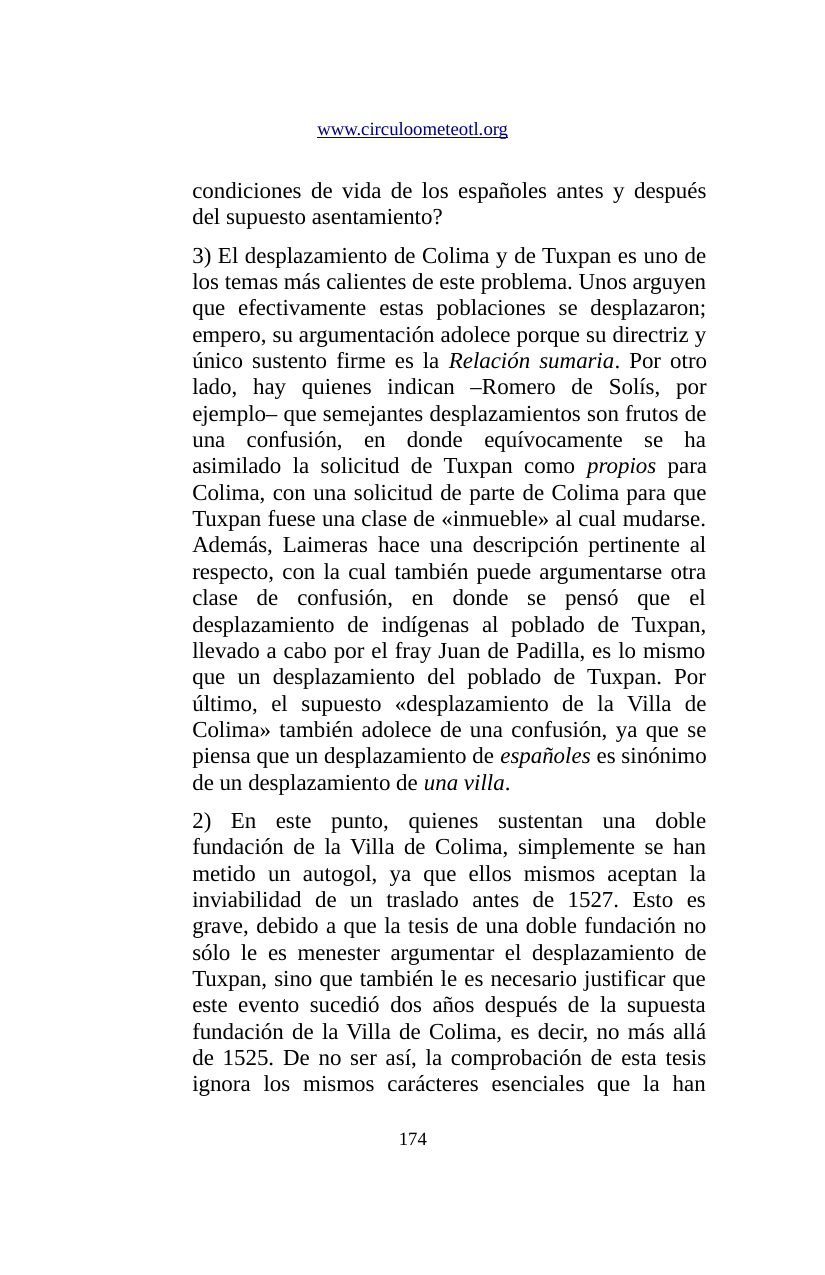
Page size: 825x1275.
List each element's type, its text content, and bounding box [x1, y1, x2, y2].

text 2) En este punto, quienes sustentan una doble fundación de la Villa de Colima, simplemente se han metido un autogol, ya que ellos mismos aceptan la inviabilidad de un traslado antes de 1527. Esto es grave, debido a que la tesis de una doble fundación no sólo le es menester argumentar el desplazamiento de Tuxpan, sino que también le es necesario justificar que este evento sucedió dos años después de la supuesta fundación de la Villa de Colima, es decir, no más allá de 1525. De no ser así, la comprobación de esta tesis ignora los mismos carácteres esenciales que la han [192, 807, 707, 1097]
text 3) El desplazamiento de Colima y de Tuxpan es uno de los temas más calientes de este problema. Unos arguyen que efectivamente estas poblaciones se desplazaron; empero, su argumentación adolece porque su directriz y único sustento firme es la Relación sumaria. Por otro lado, hay quienes indican –Romero de Solís, por ejemplo– que semejantes desplazamientos son frutos de una confusión, en donde equívocamente se ha asimilado la solicitud de Tuxpan como propios para Colima, con una solicitud de parte de Colima para que Tuxpan fuese una clase de «inmueble» al cual mudarse. Además, Laimeras hace una descripción pertinente al respecto, con la cual también puede argumentarse otra clase de confusión, en donde se pensó que el desplazamiento de indígenas al poblado de Tuxpan, llevado a cabo por el fray Juan de Padilla, es lo mismo que un desplazamiento del poblado de Tuxpan. Por último, el supuesto «desplazamiento de la Villa de Colima» también adolece de una confusión, ya que se piensa que un desplazamiento de españoles es sinónimo de un desplazamiento de una villa. [192, 242, 707, 795]
text condiciones de vida de los españoles antes y después del supuesto asentamiento? [192, 177, 707, 230]
